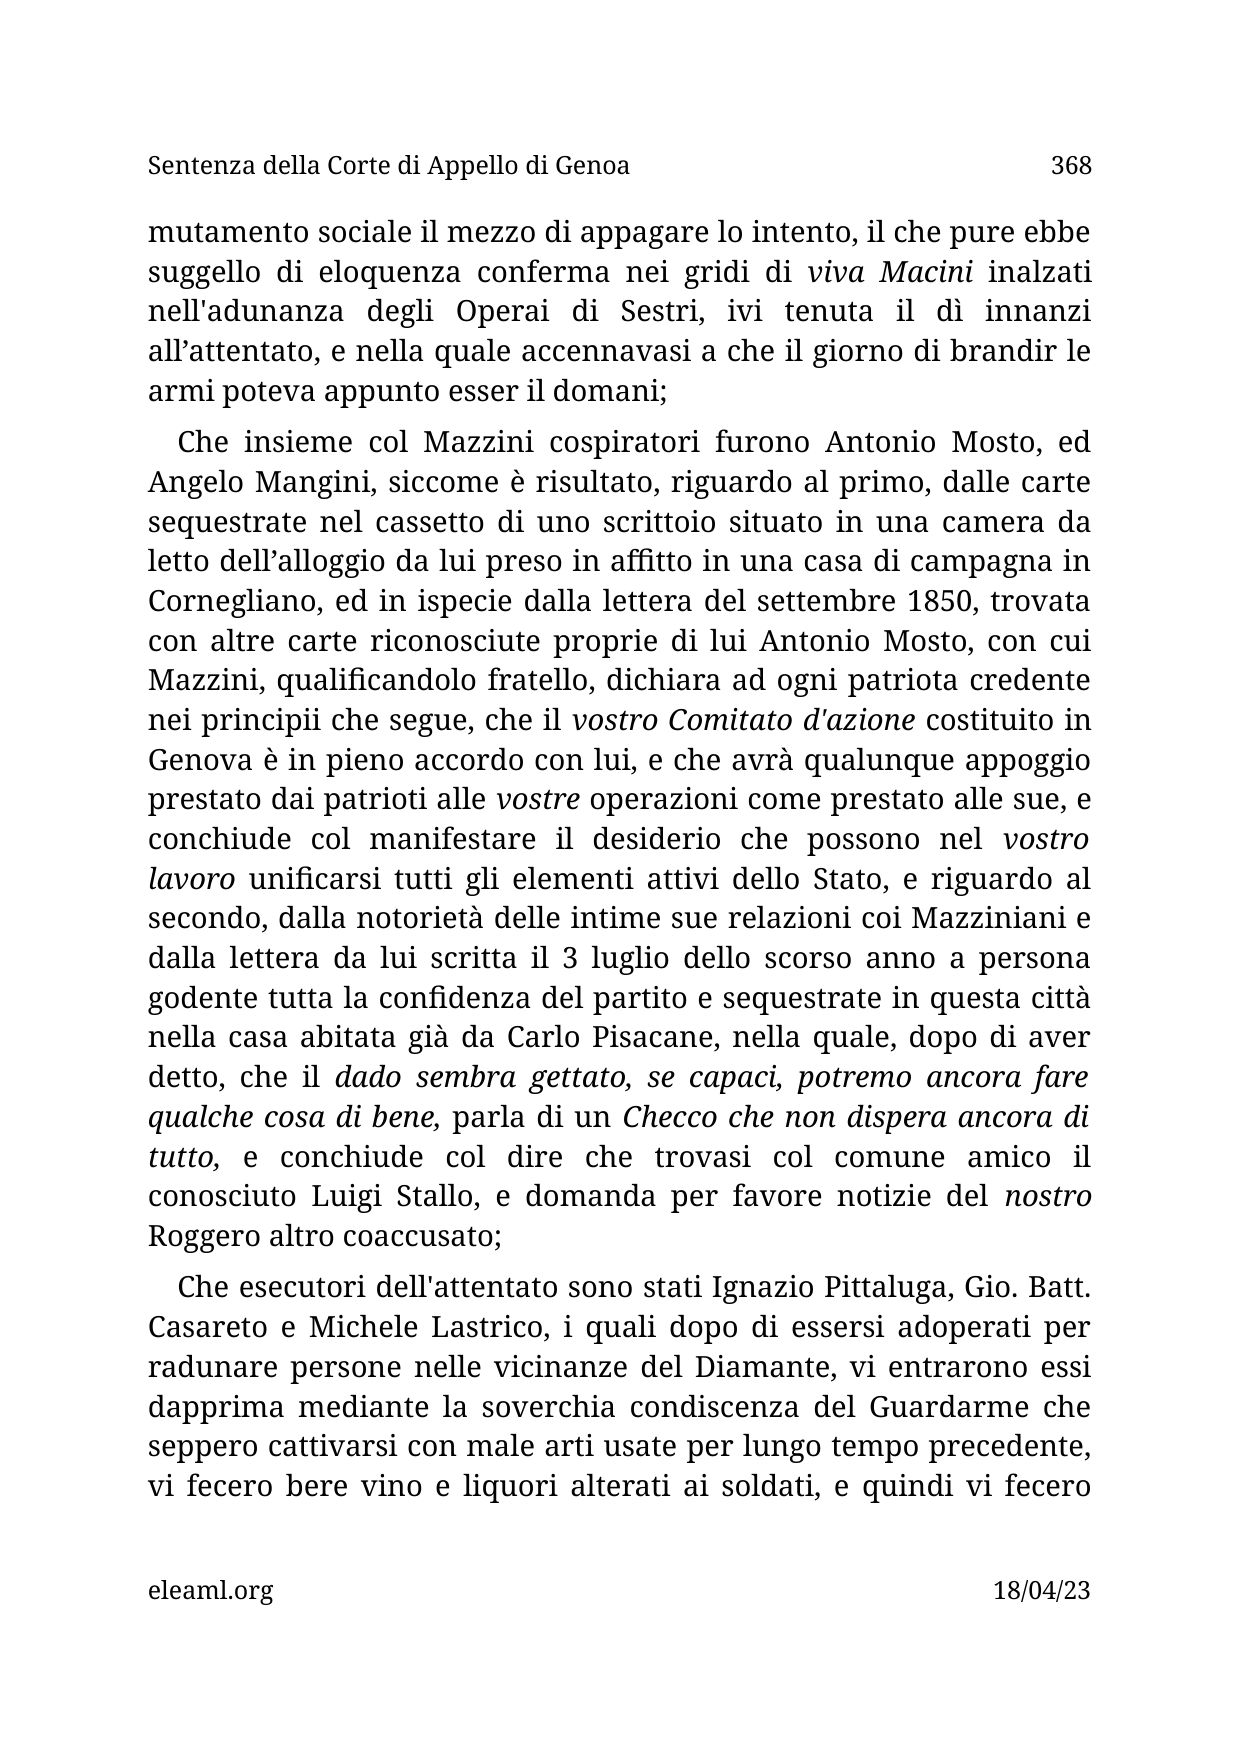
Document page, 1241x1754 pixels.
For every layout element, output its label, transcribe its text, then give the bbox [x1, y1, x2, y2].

text Che esecutori dell'attentato sono stati Ignazio Pittaluga, Gio. Batt. Casareto e Michele Lastrico, i quali dopo di essersi adoperati per radunare persone nelle vicinanze del Diamante, vi entrarono essi dapprima mediante la soverchia condiscenza del Guardarme che seppero cattivarsi con male arti usate per lungo tempo precedente, vi fecero bere vino e liquori alterati ai soldati, e quindi vi fecero [148, 1267, 1093, 1505]
text mutamento sociale il mezzo di appagare lo intento, il che pure ebbe suggello di eloquenza conferma nei gridi di viva Macini inalzati nell'adunanza degli Operai di Sestri, ivi tenuta il dì innanzi all’attentato, e nella quale accennavasi a che il giorno di brandir le armi poteva appunto esser il domani; [148, 211, 1093, 409]
text Che insieme col Mazzini cospiratori furono Antonio Mosto, ed Angelo Mangini, siccome è risultato, riguardo al primo, dalle carte sequestrate nel cassetto di uno scrittoio situato in una camera da letto dell’alloggio da lui preso in affitto in una casa di campagna in Cornegliano, ed in ispecie dalla lettera del settembre 1850, trovata con altre carte riconosciute proprie di lui Antonio Mosto, con cui Mazzini, qualificandolo fratello, dichiara ad ogni patriota credente nei principii che segue, che il vostro Comitato d'azione costituito in Genova è in pieno accordo con lui, e che avrà qualunque appoggio prestato dai patrioti alle vostre operazioni come prestato alle sue, e conchiude col manifestare il desiderio che possono nel vostro lavoro unificarsi tutti gli elementi attivi dello Stato, e riguardo al secondo, dalla notorietà delle intime sue relazioni coi Mazziniani e dalla lettera da lui scritta il 3 luglio dello scorso anno a persona godente tutta la confidenza del partito e sequestrate in questa città nella casa abitata già da Carlo Pisacane, nella quale, dopo di aver detto, che il dado sembra gettato, se capaci, potremo ancora fare qualche cosa di bene, parla di un Checco che non dispera ancora di tutto, e conchiude col dire che trovasi col comune amico il conosciuto Luigi Stallo, e domanda per favore notizie del nostro Roggero altro coaccusato; [148, 421, 1093, 1255]
